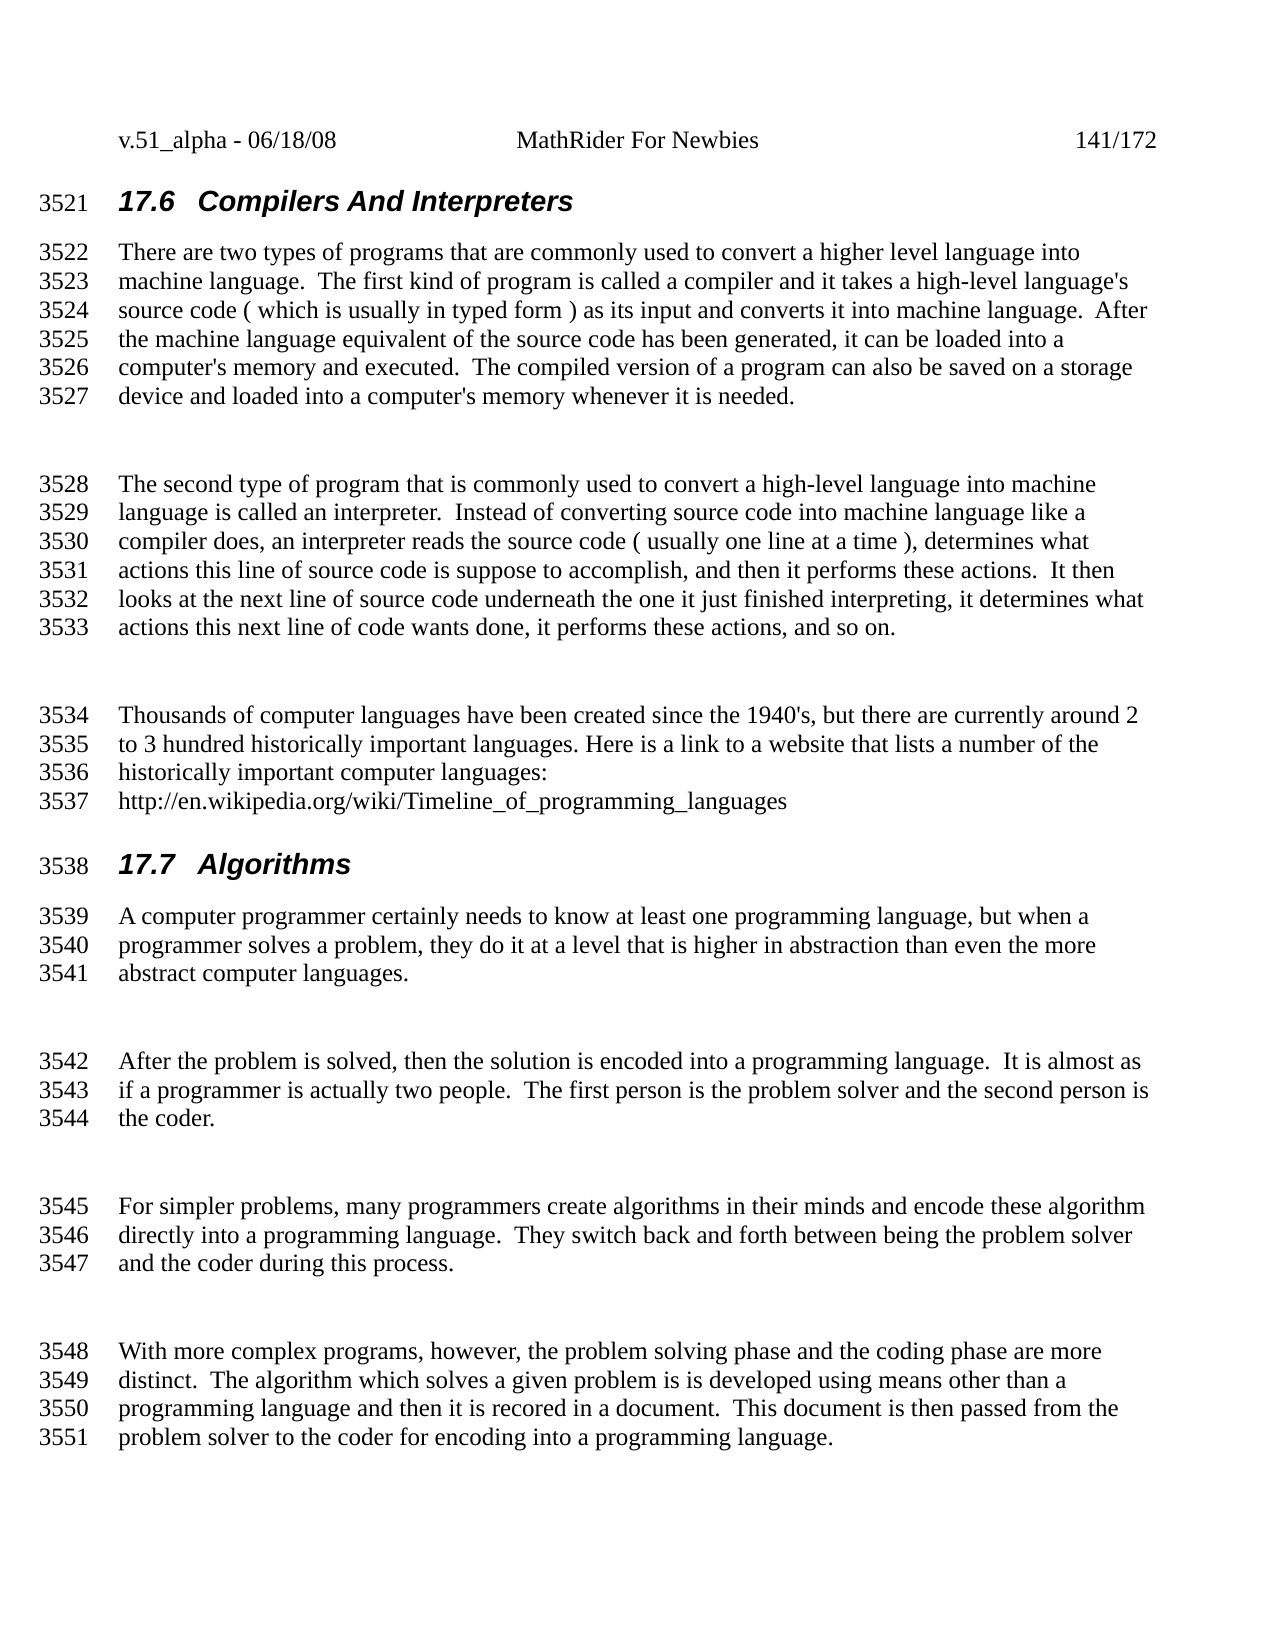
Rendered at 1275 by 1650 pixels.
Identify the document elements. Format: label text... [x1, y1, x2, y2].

subtitle Compilers And Interpreters [118, 184, 1157, 217]
text Thousands of computer languages have been created since the 1940's, but there are currently around 2 to 3 hundred historically important languages. Here is a link to a website that lists a number of the historically important computer languages: http://en.wikipedia.org/wiki/Timeline_of_programming_languages [118, 700, 1157, 815]
subtitle Algorithms [118, 847, 1157, 881]
text After the problem is solved, then the solution is encoded into a programming language. It is almost as if a programmer is actually two people. The first person is the problem solver and the second person is the coder. [118, 1046, 1157, 1132]
text For simpler problems, many programmers create algorithms in their minds and encode these algorithm directly into a programming language. They switch back and forth between being the problem solver and the coder during this process. [118, 1191, 1157, 1277]
text A computer programmer certainly needs to know at least one programming language, but when a programmer solves a problem, they do it at a level that is higher in abstraction than even the more abstract computer languages. [118, 901, 1157, 987]
text With more complex programs, however, the problem solving phase and the coding phase are more distinct. The algorithm which solves a given problem is is developed using means other than a programming language and then it is recored in a document. This document is then passed from the problem solver to the coder for encoding into a programming language. [118, 1336, 1157, 1451]
text There are two types of programs that are commonly used to convert a higher level language into machine language. The first kind of program is called a compiler and it takes a high-level language's source code ( which is usually in typed form ) as its input and converts it into machine language. After the machine language equivalent of the source code has been generated, it can be loaded into a computer's memory and executed. The compiled version of a program can also be saved on a storage device and loaded into a computer's memory whenever it is needed. [118, 237, 1157, 410]
text The second type of program that is commonly used to convert a high-level language into machine language is called an interpreter. Instead of converting source code into machine language like a compiler does, an interpreter reads the source code ( usually one line at a time ), determines what actions this line of source code is suppose to accomplish, and then it performs these actions. It then looks at the next line of source code underneath the one it just finished interpreting, it determines what actions this next line of code wants done, it performs these actions, and so on. [118, 469, 1157, 641]
